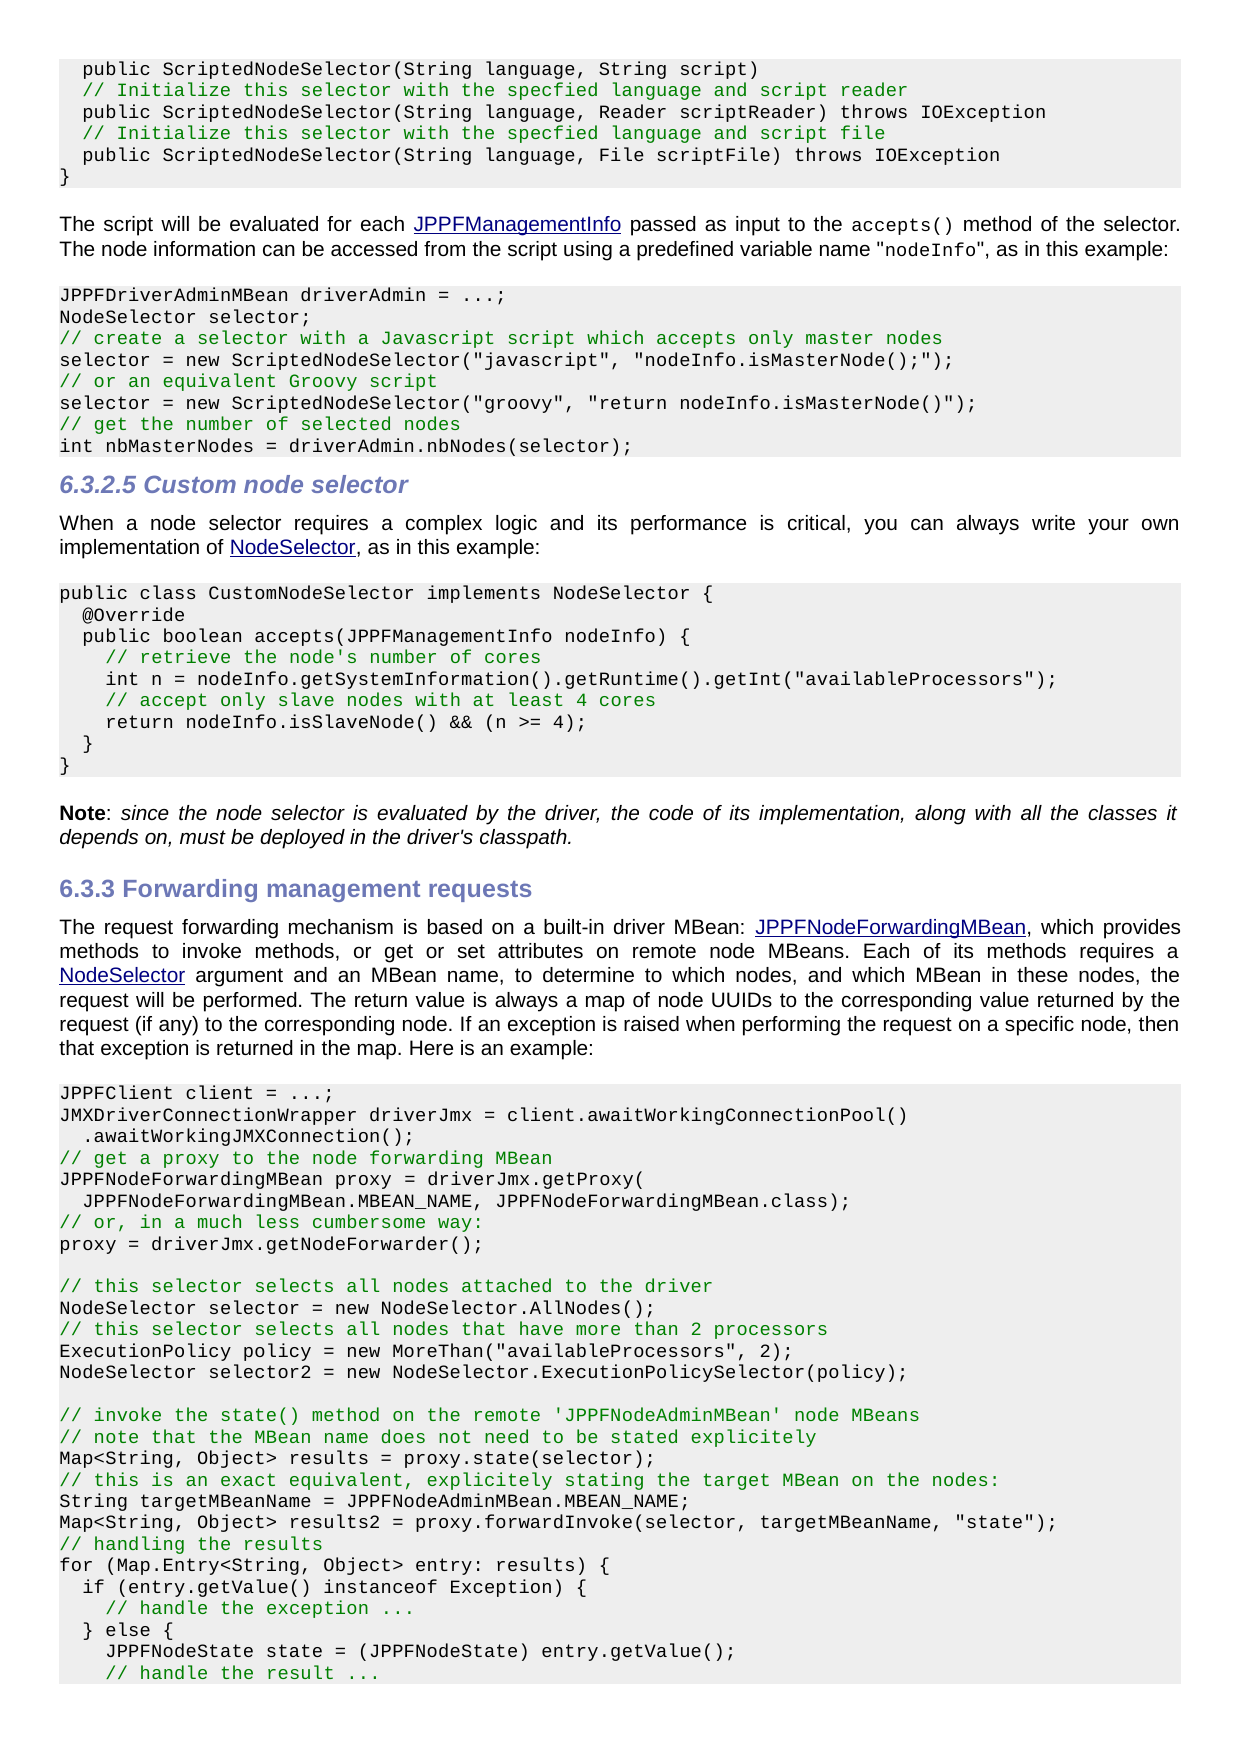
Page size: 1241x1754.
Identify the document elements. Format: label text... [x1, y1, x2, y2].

text if (entry.getValue() instanceof Exception) { [59, 1577, 1181, 1599]
text JPPFClient client = ...; [59, 1084, 1181, 1105]
text // accept only slave nodes with at least 4 cores [59, 691, 1181, 712]
text // or, in a much less cumbersome way: [59, 1212, 1181, 1234]
text NodeSelector selector2 = new NodeSelector.ExecutionPolicySelector(policy); [59, 1363, 1181, 1384]
text // this selector selects all nodes that have more than 2 processors [59, 1320, 1181, 1341]
text JMXDriverConnectionWrapper driverJmx = client.awaitWorkingConnectionPool() [59, 1105, 1181, 1127]
subtitle Forwarding management requests [59, 874, 1181, 903]
text Map<String, Object> results = proxy.state(selector); [59, 1448, 1181, 1470]
text int nbMasterNodes = driverAdmin.nbNodes(selector); [59, 436, 1181, 457]
subtitle Custom node selector [59, 470, 1181, 499]
text selector = new ScriptedNodeSelector("groovy", "return nodeInfo.isMasterNode()"); [59, 393, 1181, 414]
text // Initialize this selector with the specfied language and script reader [59, 81, 1181, 102]
text public ScriptedNodeSelector(String language, String script) [59, 59, 1181, 81]
text // note that the MBean name does not need to be stated explicitely [59, 1427, 1181, 1448]
text selector = new ScriptedNodeSelector("javascript", "nodeInfo.isMasterNode();"); [59, 350, 1181, 372]
text // handling the results [59, 1534, 1181, 1556]
text // retrieve the node's number of cores [59, 648, 1181, 669]
text The script will be evaluated for each JPPFManagementInfo passed as input to the accepts() method of the selector. The node information can be accessed from the script using a predefined variable name "nodeInfo", as in this example: [59, 212, 1181, 262]
text When a node selector requires a complex logic and its performance is critical, you can always write your own implementation of NodeSelector, as in this example: [59, 511, 1181, 559]
text String targetMBeanName = JPPFNodeAdminMBean.MBEAN_NAME; [59, 1491, 1181, 1513]
text JPPFNodeState state = (JPPFNodeState) entry.getValue(); [59, 1642, 1181, 1663]
text // or an equivalent Groovy script [59, 372, 1181, 393]
text for (Map.Entry<String, Object> entry: results) { [59, 1556, 1181, 1577]
text // get the number of selected nodes [59, 414, 1181, 436]
text // this selector selects all nodes attached to the driver [59, 1277, 1181, 1298]
text return nodeInfo.isSlaveNode() && (n >= 4); [59, 712, 1181, 734]
text } [59, 734, 1181, 755]
text public ScriptedNodeSelector(String language, Reader scriptReader) throws IOException [59, 102, 1181, 123]
text JPPFNodeForwardingMBean proxy = driverJmx.getProxy( [59, 1169, 1181, 1191]
text The request forwarding mechanism is based on a built-in driver MBean: JPPFNodeForwardingMBean, which provides methods to invoke methods, or get or set attributes on remote node MBeans. Each of its methods requires a NodeSelector argument and an MBean name, to determine to which nodes, and which MBean in these nodes, the request will be performed. The return value is always a map of node UUIDs to the corresponding value returned by the request (if any) to the corresponding node. If an exception is raised when performing the request on a specific node, then that exception is returned in the map. Here is an example: [59, 915, 1181, 1060]
text // this is an exact equivalent, explicitely stating the target MBean on the nodes: [59, 1470, 1181, 1491]
text // handle the exception ... [59, 1599, 1181, 1620]
text } [59, 755, 1181, 777]
text // handle the result ... [59, 1663, 1181, 1684]
text public ScriptedNodeSelector(String language, File scriptFile) throws IOException [59, 145, 1181, 166]
text proxy = driverJmx.getNodeForwarder(); [59, 1234, 1181, 1255]
text JPPFDriverAdminMBean driverAdmin = ...; [59, 286, 1181, 307]
text .awaitWorkingJMXConnection(); [59, 1127, 1181, 1148]
text // Initialize this selector with the specfied language and script file [59, 123, 1181, 145]
text @Override [59, 605, 1181, 626]
text // invoke the state() method on the remote 'JPPFNodeAdminMBean' node MBeans [59, 1406, 1181, 1427]
text } else { [59, 1620, 1181, 1642]
text NodeSelector selector; [59, 307, 1181, 329]
text Map<String, Object> results2 = proxy.forwardInvoke(selector, targetMBeanName, "state"); [59, 1513, 1181, 1534]
text ExecutionPolicy policy = new MoreThan("availableProcessors", 2); [59, 1341, 1181, 1363]
text Note: since the node selector is evaluated by the driver, the code of its implementation, along with all the classes it depends on, must be deployed in the driver's classpath. [59, 801, 1181, 849]
text // create a selector with a Javascript script which accepts only master nodes [59, 329, 1181, 350]
text int n = nodeInfo.getSystemInformation().getRuntime().getInt("availableProcessors"); [59, 669, 1181, 691]
text } [59, 166, 1181, 188]
text public boolean accepts(JPPFManagementInfo nodeInfo) { [59, 626, 1181, 648]
text JPPFNodeForwardingMBean.MBEAN_NAME, JPPFNodeForwardingMBean.class); [59, 1191, 1181, 1212]
text public class CustomNodeSelector implements NodeSelector { [59, 583, 1181, 605]
text // get a proxy to the node forwarding MBean [59, 1148, 1181, 1169]
text NodeSelector selector = new NodeSelector.AllNodes(); [59, 1298, 1181, 1320]
